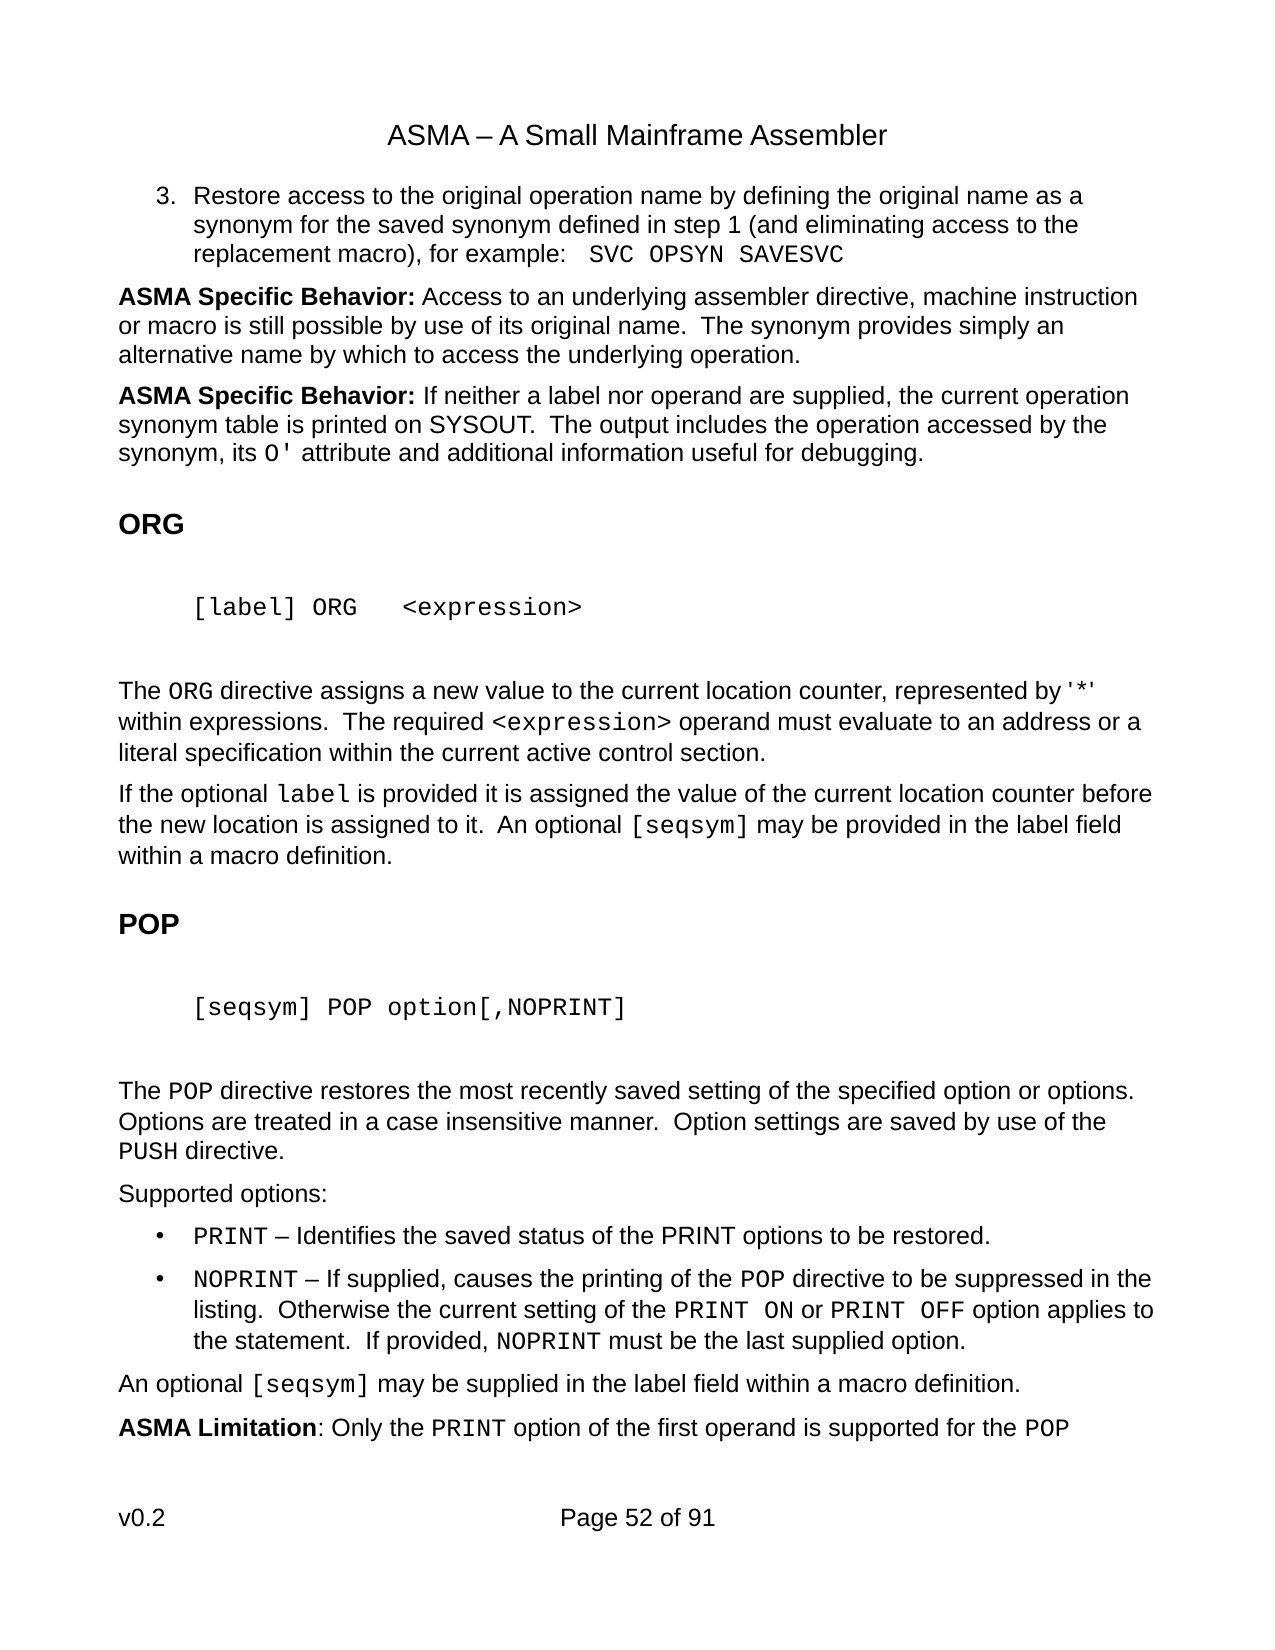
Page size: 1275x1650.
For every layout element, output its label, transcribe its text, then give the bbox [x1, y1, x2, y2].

text The ORG directive assigns a new value to the current location counter, represented by '*' within expressions. The required <expression> operand must evaluate to an address or a literal specification within the current active control section. [118, 676, 1157, 767]
text [label] ORG <expression> [192, 594, 1157, 622]
subtitle ORG [118, 507, 1157, 540]
list NOPRINT – If supplied, causes the printing of the POP directive to be suppressed in the listing. Otherwise the current setting of the PRINT ON or PRINT OFF option applies to the statement. If provided, NOPRINT must be the last supplied option. [156, 1264, 1157, 1357]
list Restore access to the original operation name by defining the original name as a synonym for the saved synonym defined in step 1 (and eliminating access to the replacement macro), for example: SVC OPSYN SAVESVC [156, 181, 1157, 269]
text [seqsym] POP option[,NOPRINT] [192, 995, 1157, 1023]
subtitle POP [118, 907, 1157, 941]
list PRINT – Identifies the saved status of the PRINT options to be restored. [156, 1221, 1157, 1252]
text Supported options: [118, 1179, 1157, 1208]
text ASMA Specific Behavior: Access to an underlying assembler directive, machine instruction or macro is still possible by use of its original name. The synonym provides simply an alternative name by which to access the underlying operation. [118, 282, 1157, 368]
text ASMA Specific Behavior: If neither a label nor operand are supplied, the current operation synonym table is printed on SYSOUT. The output includes the operation accessed by the synonym, its O' attribute and additional information useful for debugging. [118, 381, 1157, 469]
text The POP directive restores the most recently saved setting of the specified option or options. Options are treated in a case insensitive manner. Option settings are saved by use of the PUSH directive. [118, 1076, 1157, 1167]
text If the optional label is provided it is assigned the value of the current location counter before the new location is assigned to it. An optional [seqsym] may be provided in the label field within a macro definition. [118, 779, 1157, 870]
text An optional [seqsym] may be supplied in the label field within a macro definition. [118, 1369, 1157, 1400]
text ASMA Limitation: Only the PRINT option of the first operand is supported for the POP [118, 1413, 1157, 1444]
